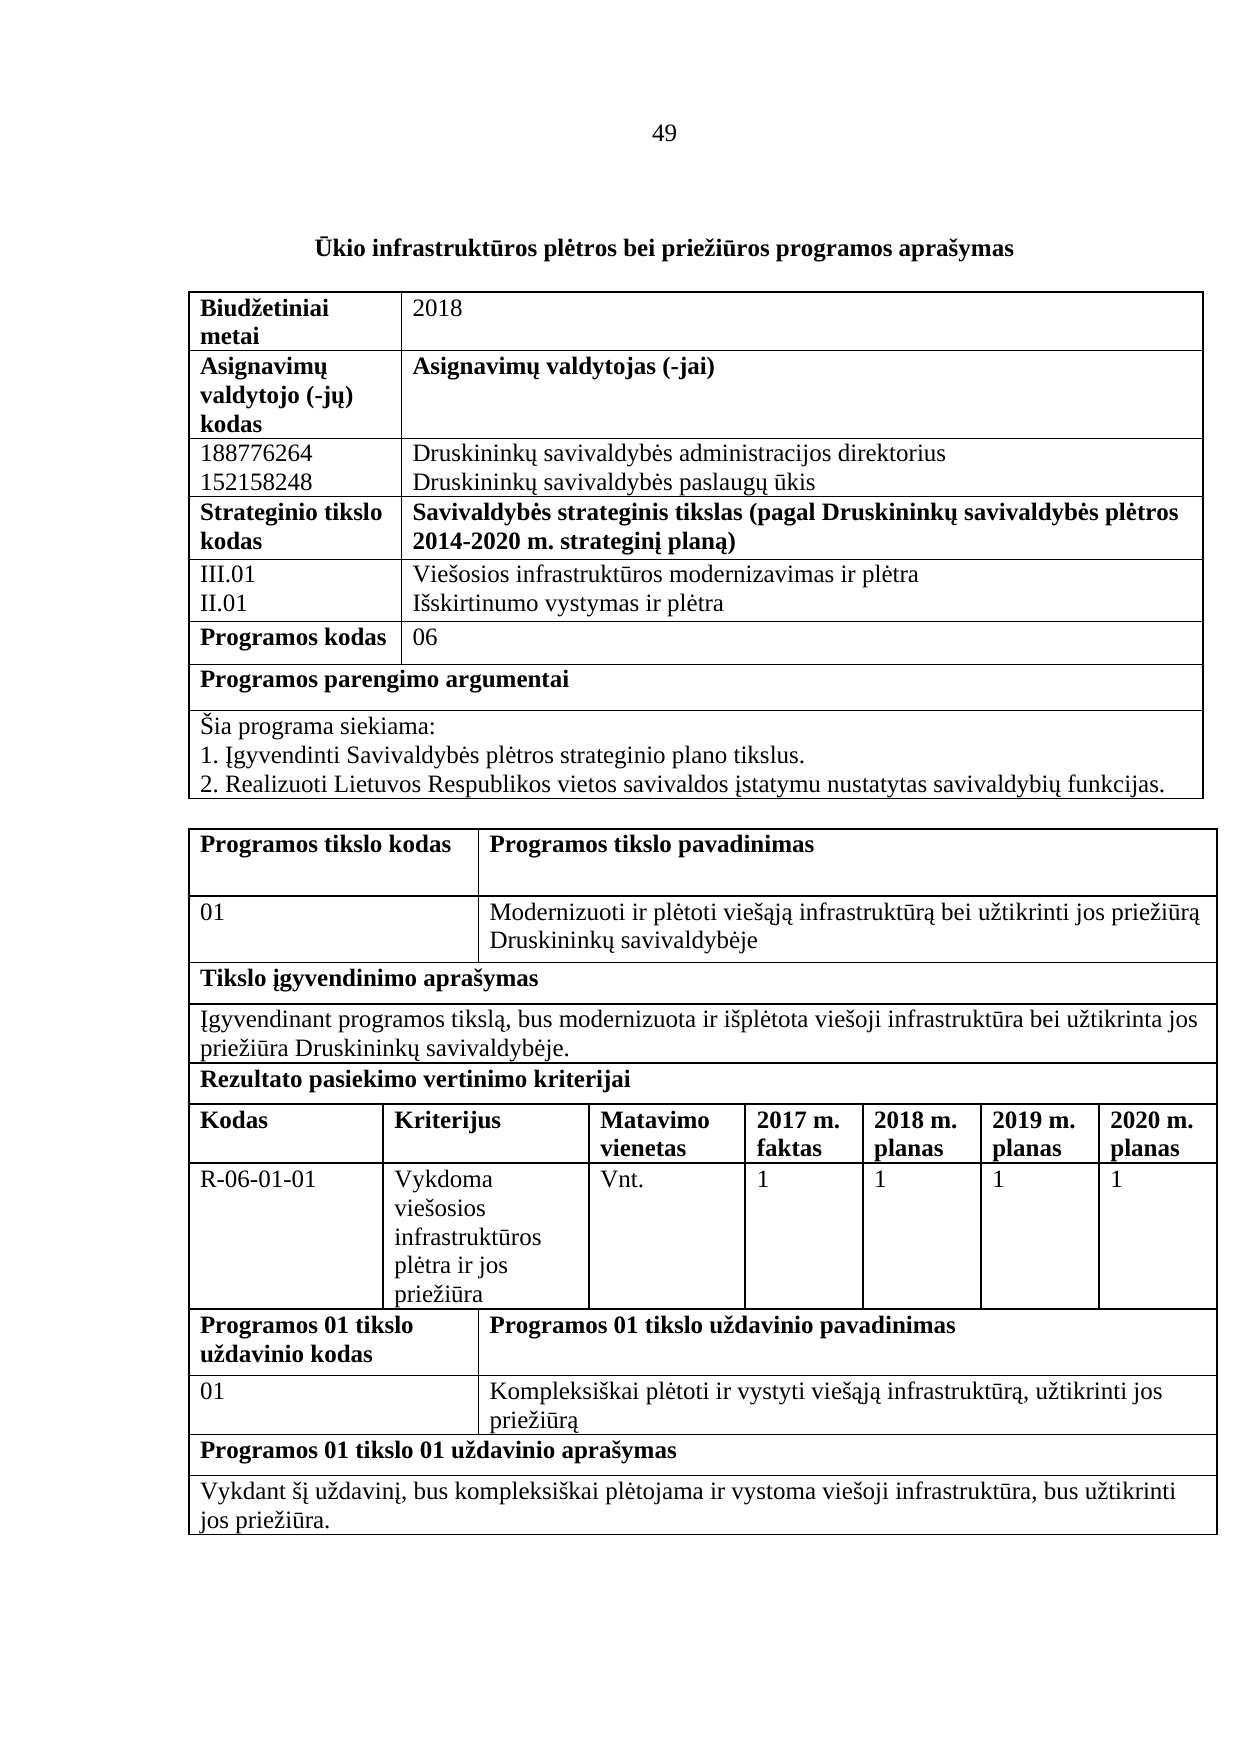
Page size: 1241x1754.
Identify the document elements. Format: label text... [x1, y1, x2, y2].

table_cell Programos 01 tikslo uždavinio pavadinimas [479, 1310, 1216, 1375]
table_cell Vykdoma viešosios infrastruktūros plėtra ir jos priežiūra [384, 1164, 588, 1308]
table_cell Programos 01 tikslo 01 uždavinio aprašymas [190, 1435, 1216, 1475]
table_cell Vykdant šį uždavinį, bus kompleksiškai plėtojama ir vystoma viešoji infrastruktūra, bus užtikrinti jos priežiūra. [190, 1476, 1216, 1533]
table_cell R-06-01-01 [190, 1164, 382, 1308]
table_cell 01 [190, 897, 478, 962]
table_cell 2017 m. faktas [746, 1105, 862, 1162]
table_cell Viešosios infrastruktūros modernizavimas ir plėtra Išskirtinumo vystymas ir plėtra [402, 560, 1202, 621]
table_cell III.01 II.01 [190, 560, 401, 621]
table_header Biudžetiniai metai [190, 293, 401, 350]
table_cell Druskininkų savivaldybės administracijos direktorius Druskininkų savivaldybės paslaugų ūkis [402, 439, 1202, 496]
table_cell 06 [402, 622, 1202, 663]
table_cell Šia programa siekiama: 1. Įgyvendinti Savivaldybės plėtros strateginio plano tikslus. 2. Realizuoti Lietuvos Respublikos vietos savivaldos įstatymu nustatytas savivaldybių funkcijas. [190, 711, 1202, 798]
table_cell 2020 m. planas [1100, 1105, 1216, 1162]
table_cell Vnt. [590, 1164, 744, 1308]
table_cell 1 [746, 1164, 862, 1308]
table_cell Modernizuoti ir plėtoti viešąją infrastruktūrą bei užtikrinti jos priežiūrą Druskininkų savivaldybėje [479, 897, 1216, 962]
table_cell Rezultato pasiekimo vertinimo kriterijai [190, 1064, 1216, 1103]
table_cell 188776264 152158248 [190, 439, 401, 496]
table_cell Kompleksiškai plėtoti ir vystyti viešąją infrastruktūrą, užtikrinti jos priežiūrą [479, 1376, 1216, 1434]
table_cell 1 [982, 1164, 1098, 1308]
table_cell Programos parengimo argumentai [190, 665, 1202, 710]
table_header Programos tikslo kodas [190, 830, 478, 894]
table_cell Programos kodas [190, 622, 401, 663]
table_cell Programos 01 tikslo uždavinio kodas [190, 1310, 478, 1375]
table_cell Kriterijus [384, 1105, 588, 1162]
table_cell Tikslo įgyvendinimo aprašymas [190, 963, 1216, 1002]
table_cell 2019 m. planas [982, 1105, 1098, 1162]
text Ūkio infrastruktūros plėtros bei priežiūros programos aprašymas [177, 233, 1152, 262]
table_cell Kodas [190, 1105, 382, 1162]
table_cell Matavimo vienetas [590, 1105, 744, 1162]
table_header Programos tikslo pavadinimas [479, 830, 1216, 894]
table_cell Strateginio tikslo kodas [190, 497, 401, 558]
table_cell Įgyvendinant programos tikslą, bus modernizuota ir išplėtota viešoji infrastruktūra bei užtikrinta jos priežiūra Druskininkų savivaldybėje. [190, 1005, 1216, 1062]
table_cell Asignavimų valdytojo (-jų) kodas [190, 351, 401, 437]
table_cell Savivaldybės strateginis tikslas (pagal Druskininkų savivaldybės plėtros 2014-2020 m. strateginį planą) [402, 497, 1202, 558]
table_cell 1 [864, 1164, 980, 1308]
table_cell Asignavimų valdytojas (-jai) [402, 351, 1202, 437]
table_header 2018 [402, 293, 1202, 350]
table_cell 1 [1100, 1164, 1216, 1308]
table_cell 01 [190, 1376, 478, 1434]
table_cell 2018 m. planas [864, 1105, 980, 1162]
